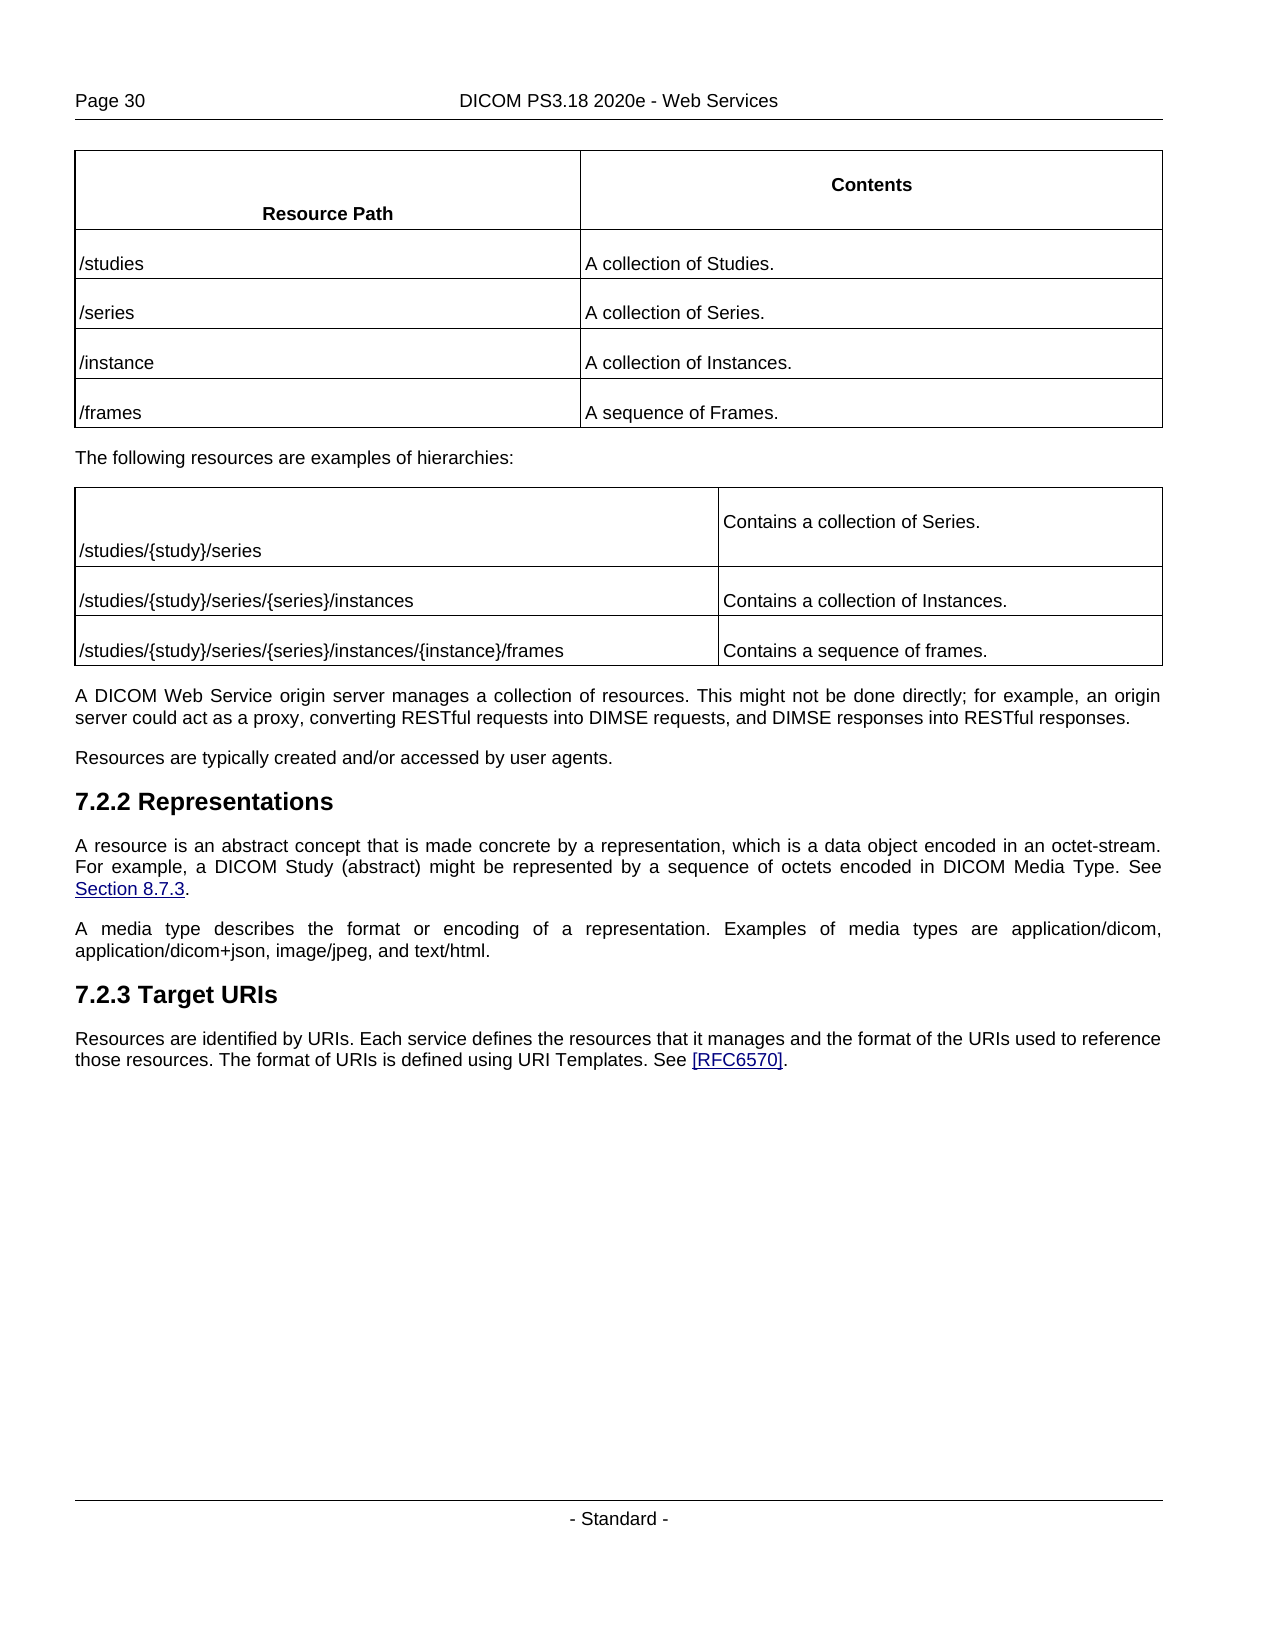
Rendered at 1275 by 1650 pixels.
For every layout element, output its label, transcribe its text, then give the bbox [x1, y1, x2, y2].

table_cell A collection of Studies. [581, 230, 1162, 278]
text Resources are identified by URIs. Each service defines the resources that it manages and the format of the URIs used to reference those resources. The format of URIs is defined using URI Templates. See [RFC6570]. [75, 1027, 1162, 1071]
table_header Contents [581, 151, 1162, 228]
table_cell /series [76, 279, 580, 328]
text Resources are typically created and/or accessed by user agents. [75, 747, 1162, 768]
table_header Resource Path [76, 151, 580, 228]
table_header /studies/{study}/series [76, 488, 718, 566]
table_cell /frames [76, 379, 580, 427]
table_cell A collection of Series. [581, 279, 1162, 328]
table_cell /studies [76, 230, 580, 278]
table_cell /studies/{study}/series/{series}/instances [76, 567, 718, 615]
text 7.2.3 Target URIs [75, 980, 1162, 1009]
table_cell A sequence of Frames. [581, 379, 1162, 427]
text A DICOM Web Service origin server manages a collection of resources. This might not be done directly; for example, an origin server could act as a proxy, converting RESTful requests into DIMSE requests, and DIMSE responses into RESTful responses. [75, 685, 1162, 728]
table_cell Contains a sequence of frames. [719, 616, 1162, 665]
table_cell /studies/{study}/series/{series}/instances/{instance}/frames [76, 616, 718, 665]
table_header Contains a collection of Series. [719, 488, 1162, 566]
text A media type describes the format or encoding of a representation. Examples of media types are application/dicom, application/dicom+json, image/jpeg, and text/html. [75, 918, 1162, 961]
text A resource is an abstract concept that is made concrete by a representation, which is a data object encoded in an octet-stream. For example, a DICOM Study (abstract) might be represented by a sequence of octets encoded in DICOM Media Type. See Section 8.7.3. [75, 834, 1162, 899]
text The following resources are examples of hierarchies: [75, 447, 1162, 468]
table_cell A collection of Instances. [581, 329, 1162, 377]
table_cell Contains a collection of Instances. [719, 567, 1162, 615]
text 7.2.2 Representations [75, 787, 1162, 816]
table_cell /instance [76, 329, 580, 377]
